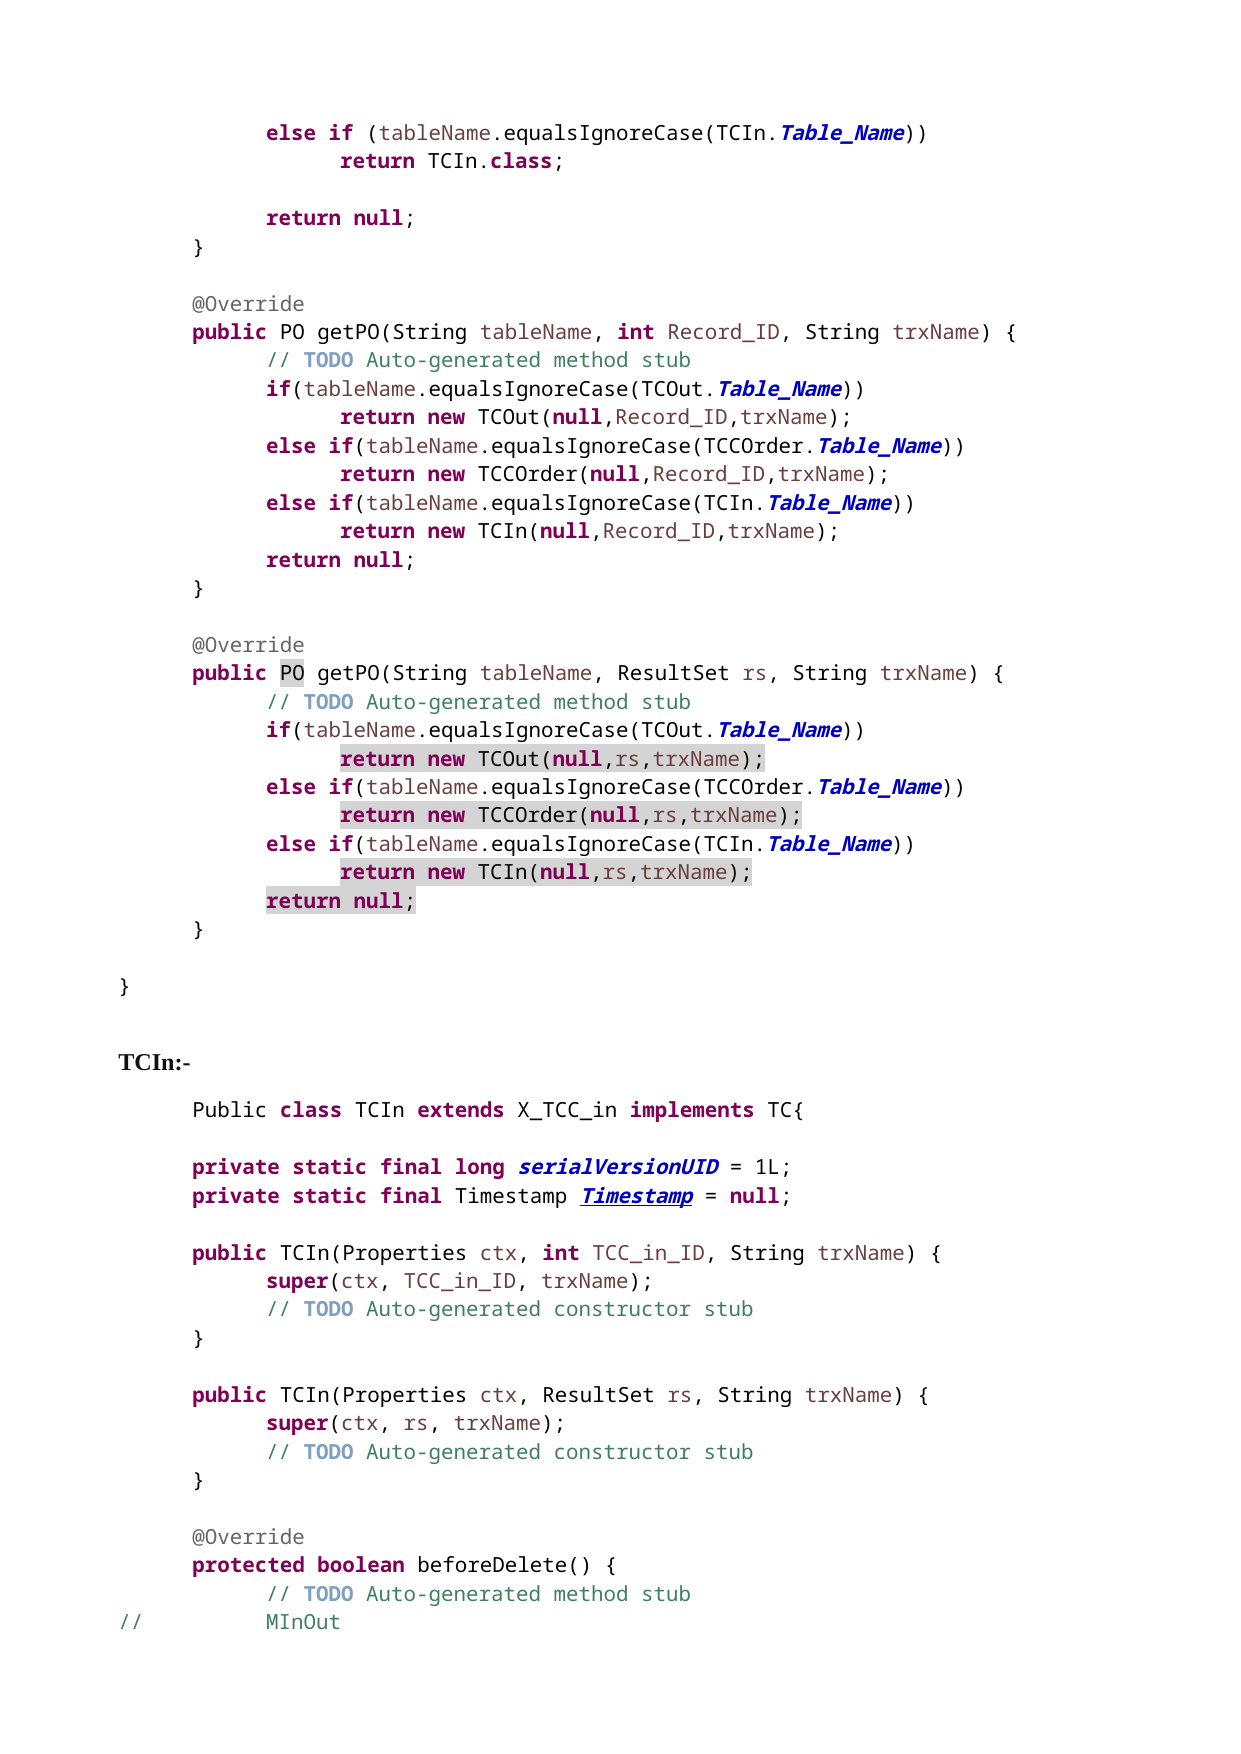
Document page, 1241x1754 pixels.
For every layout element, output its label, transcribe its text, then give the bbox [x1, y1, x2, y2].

text // TODO Auto-generated constructor stub [118, 1294, 1122, 1323]
text return null; [118, 203, 1122, 232]
text private static final long serialVersionUID = 1L; [118, 1152, 1122, 1181]
text return new TCIn(null,rs,trxName); [118, 857, 1122, 886]
text else if (tableName.equalsIgnoreCase(TCIn.Table_Name)) [118, 118, 1122, 147]
text public TCIn(Properties ctx, int TCC_in_ID, String trxName) { [118, 1238, 1122, 1266]
text @Override [118, 630, 1122, 658]
text // TODO Auto-generated method stub [118, 346, 1122, 374]
text // TODO Auto-generated method stub [118, 687, 1122, 715]
text } [118, 232, 1122, 260]
text public PO getPO(String tableName, int Record_ID, String trxName) { [118, 317, 1122, 346]
text } [118, 573, 1122, 602]
text TCIn:- [118, 1048, 1122, 1096]
text @Override [118, 1522, 1122, 1551]
text // TODO Auto-generated method stub [118, 1579, 1122, 1607]
text // MInOut [118, 1607, 1122, 1636]
text super(ctx, rs, trxName); [118, 1408, 1122, 1437]
text public TCIn(Properties ctx, ResultSet rs, String trxName) { [118, 1380, 1122, 1408]
text } [118, 1465, 1122, 1494]
text } [118, 914, 1122, 943]
text @Override [118, 289, 1122, 317]
text if(tableName.equalsIgnoreCase(TCOut.Table_Name)) [118, 715, 1122, 744]
text return TCIn.class; [118, 147, 1122, 175]
text else if(tableName.equalsIgnoreCase(TCIn.Table_Name)) [118, 829, 1122, 857]
text else if(tableName.equalsIgnoreCase(TCCOrder.Table_Name)) [118, 772, 1122, 801]
text else if(tableName.equalsIgnoreCase(TCCOrder.Table_Name)) [118, 431, 1122, 459]
text // TODO Auto-generated constructor stub [118, 1437, 1122, 1465]
text public PO getPO(String tableName, ResultSet rs, String trxName) { [118, 658, 1122, 687]
text return new TCOut(null,rs,trxName); [118, 744, 1122, 772]
text else if(tableName.equalsIgnoreCase(TCIn.Table_Name)) [118, 488, 1122, 516]
text if(tableName.equalsIgnoreCase(TCOut.Table_Name)) [118, 374, 1122, 402]
text } [118, 971, 1122, 1000]
text return new TCCOrder(null,rs,trxName); [118, 801, 1122, 829]
text return new TCCOrder(null,Record_ID,trxName); [118, 459, 1122, 488]
text return new TCIn(null,Record_ID,trxName); [118, 516, 1122, 545]
text protected boolean beforeDelete() { [118, 1551, 1122, 1579]
text Public class TCIn extends X_TCC_in implements TC{ [118, 1096, 1122, 1124]
text } [118, 1323, 1122, 1351]
text return null; [118, 545, 1122, 573]
text return new TCOut(null,Record_ID,trxName); [118, 402, 1122, 431]
text super(ctx, TCC_in_ID, trxName); [118, 1266, 1122, 1294]
text return null; [118, 886, 1122, 914]
text private static final Timestamp Timestamp = null; [118, 1181, 1122, 1209]
